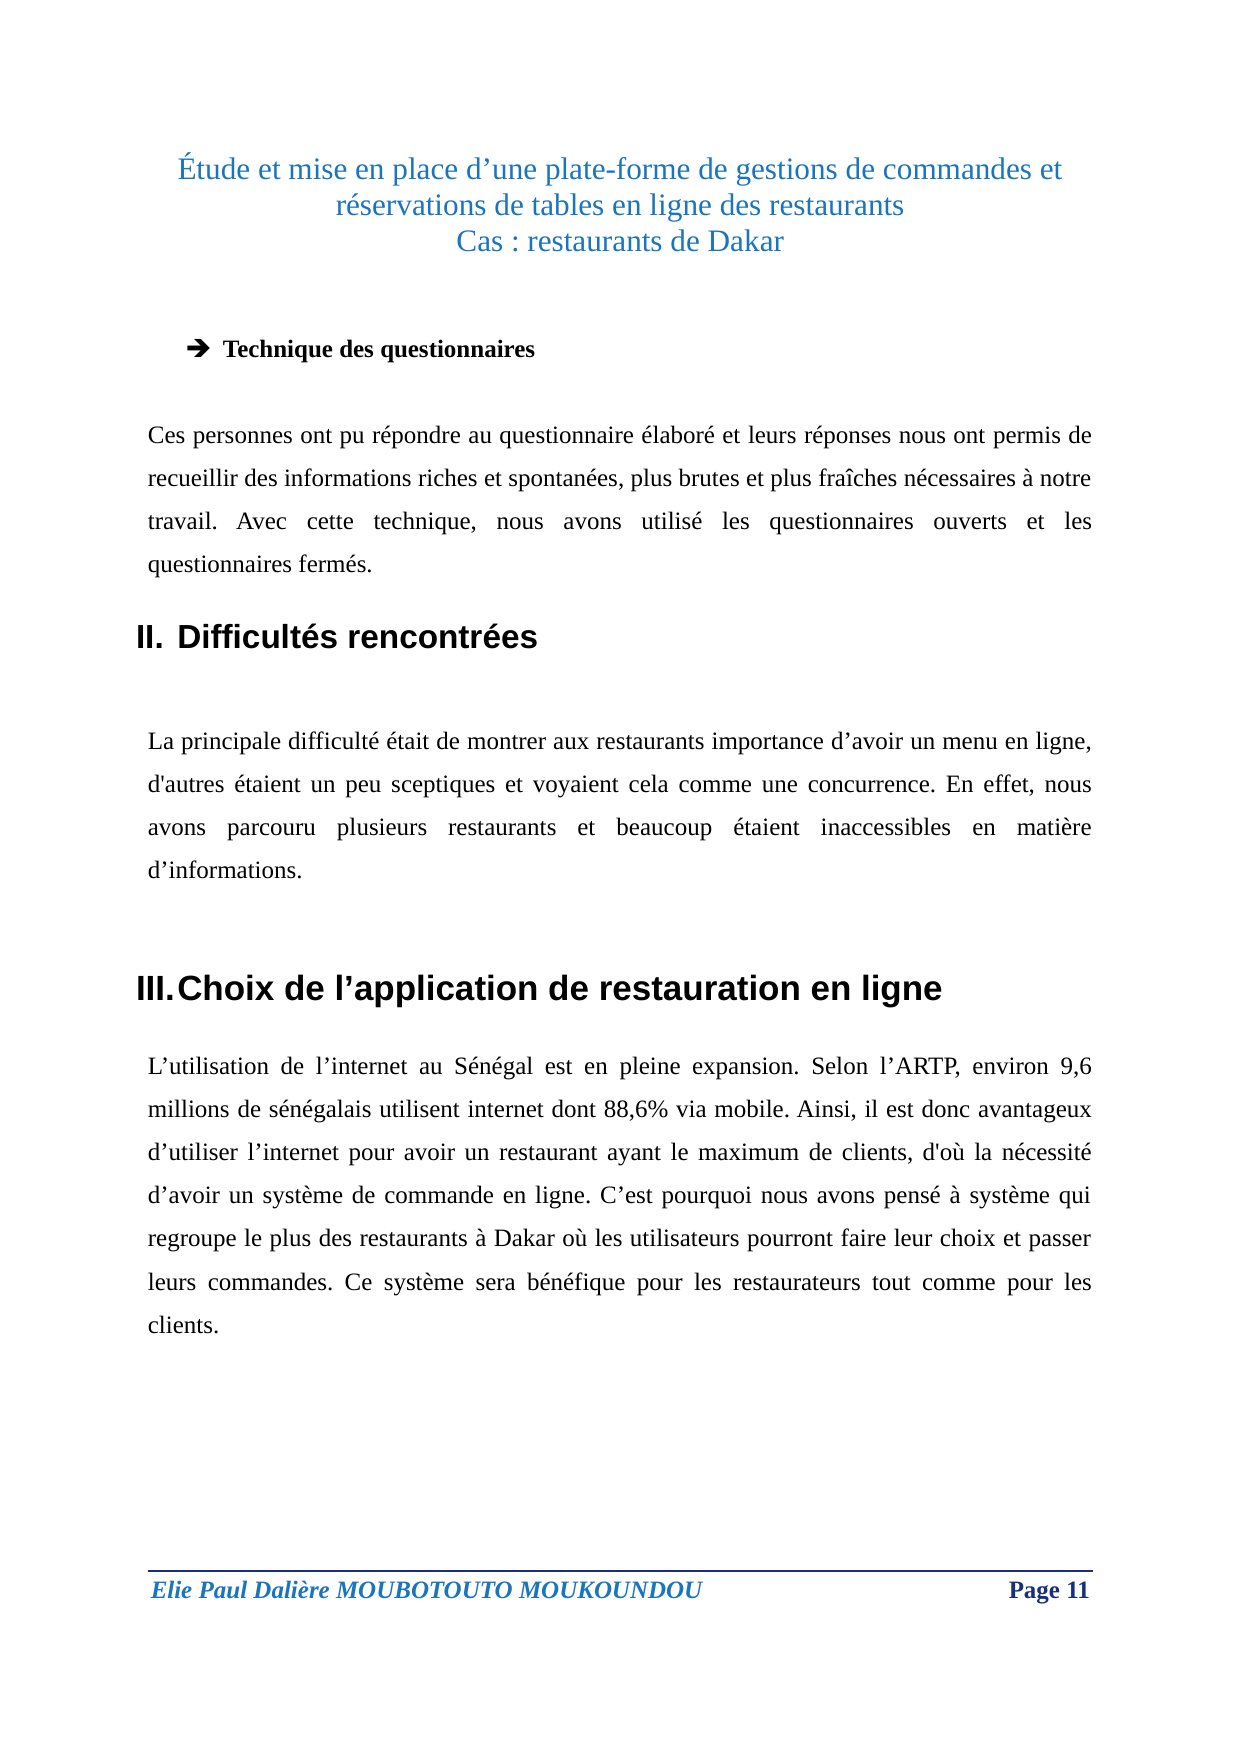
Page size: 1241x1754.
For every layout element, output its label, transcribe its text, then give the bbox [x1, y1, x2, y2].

subtitle Choix de l’application de restauration en ligne [136, 967, 1093, 1007]
text L’utilisation de l’internet au Sénégal est en pleine expansion. Selon l’ARTP, environ 9,6 millions de sénégalais utilisent internet dont 88,6% via mobile. Ainsi, il est donc avantageux d’utiliser l’internet pour avoir un restaurant ayant le maximum de clients, d'où la nécessité d’avoir un système de commande en ligne. C’est pourquoi nous avons pensé à système qui regroupe le plus des restaurants à Dakar où les utilisateurs pourront faire leur choix et passer leurs commandes. Ce système sera bénéfique pour les restaurateurs tout comme pour les clients. [148, 1051, 1093, 1338]
text La principale difficulté était de montrer aux restaurants importance d’avoir un menu en ligne, d'autres étaient un peu sceptiques et voyaient cela comme une concurrence. En effet, nous avons parcouru plusieurs restaurants et beaucoup étaient inaccessibles en matière d’informations. [148, 726, 1093, 884]
text Ces personnes ont pu répondre au questionnaire élaboré et leurs réponses nous ont permis de recueillir des informations riches et spontanées, plus brutes et plus fraîches nécessaires à notre travail. Avec cette technique, nous avons utilisé les questionnaires ouverts et les questionnaires fermés. [148, 420, 1093, 578]
list Technique des questionnaires [185, 334, 1093, 363]
subtitle Difficultés rencontrées [136, 618, 1093, 656]
